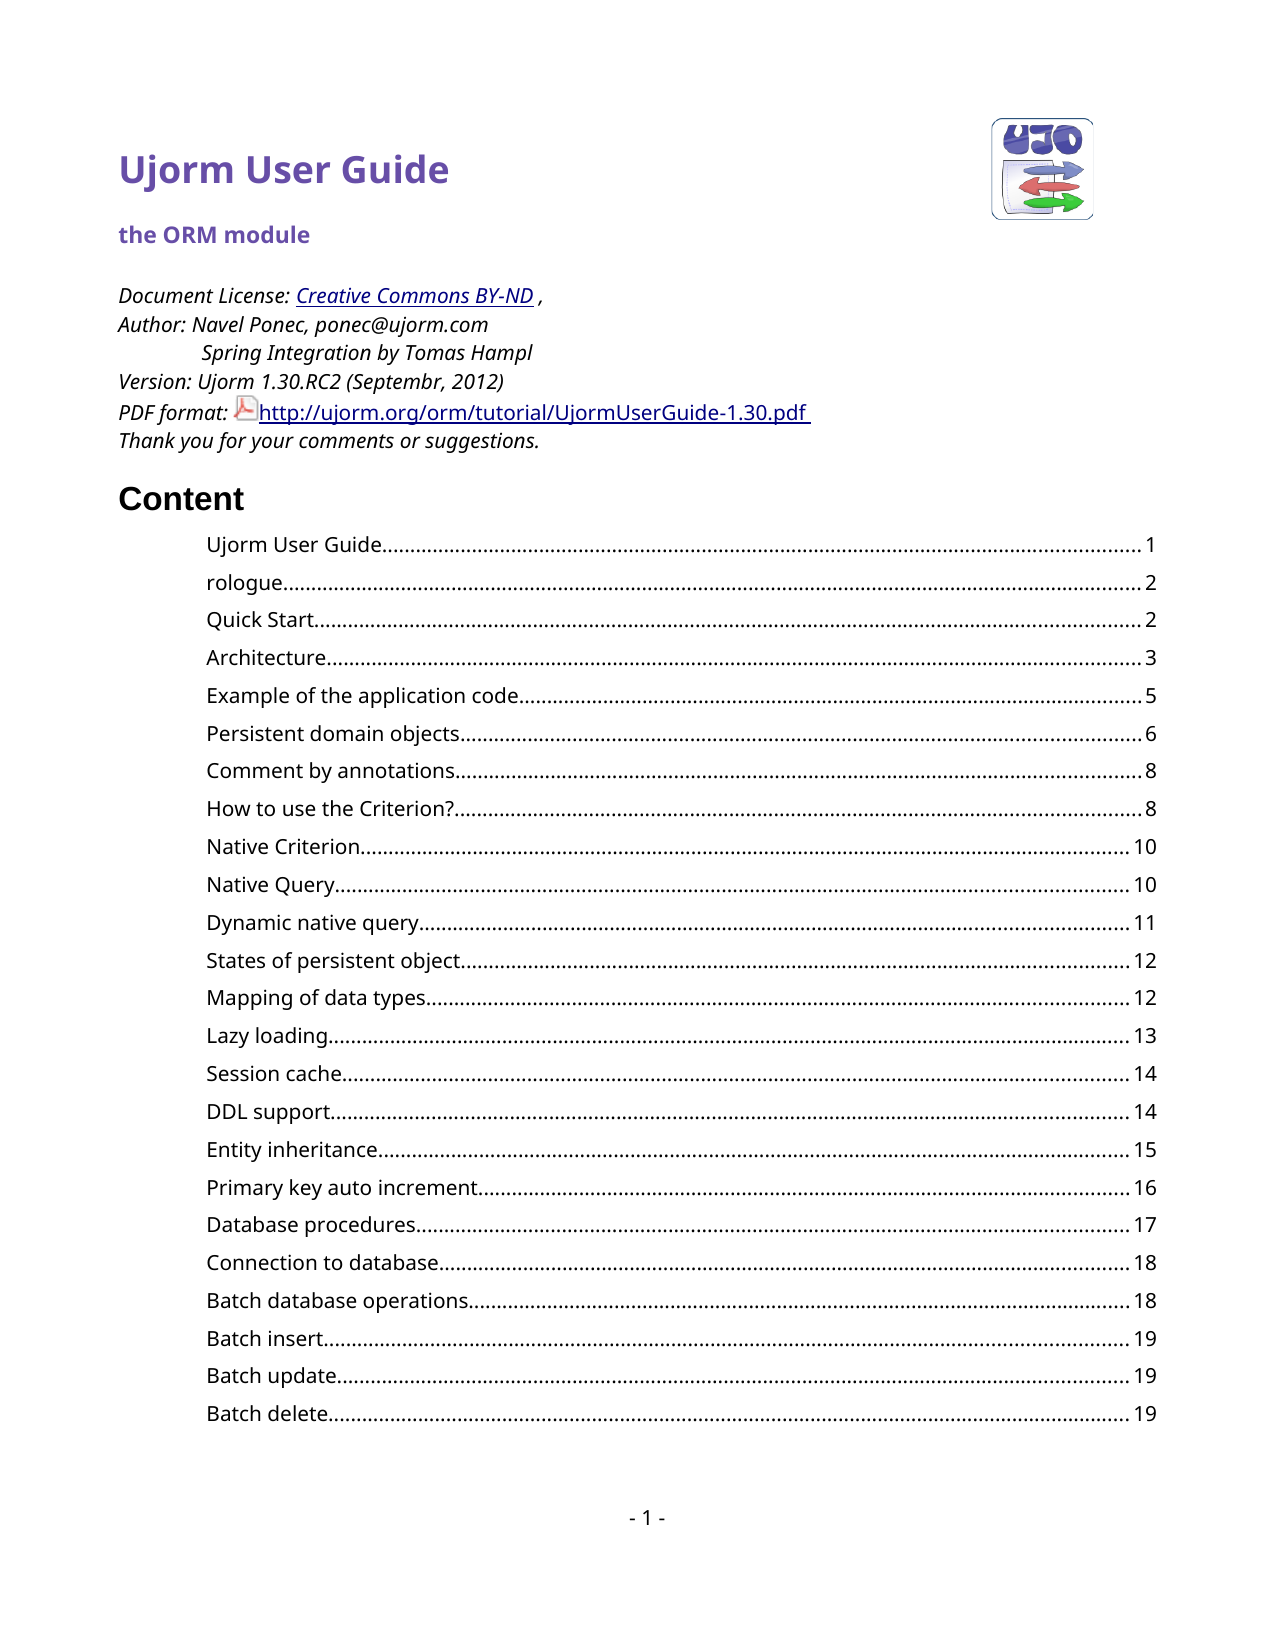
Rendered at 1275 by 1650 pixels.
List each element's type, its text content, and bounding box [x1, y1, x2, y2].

text rologue 2 [206, 568, 1157, 596]
text Primary key auto increment 16 [206, 1173, 1157, 1201]
text Example of the application code 5 [206, 681, 1157, 709]
subtitle Ujorm User Guide [118, 143, 991, 194]
text Quick Start 2 [206, 605, 1157, 634]
text PDF format: http://ujorm.org/orm/tutorial/UjormUserGuide-1.30.pdf [118, 395, 1157, 427]
text Database procedures 17 [206, 1210, 1157, 1239]
text Session cache 14 [206, 1059, 1157, 1088]
text Architecture 3 [206, 643, 1157, 672]
text Thank you for your comments or suggestions. [118, 427, 1157, 455]
text Document License: Creative Commons BY-ND , [118, 282, 1157, 310]
text Ujorm User Guide 1 [206, 530, 1157, 558]
text Mapping of data types 12 [206, 983, 1157, 1012]
text Persistent domain objects 6 [206, 719, 1157, 747]
text Lazy loading 13 [206, 1021, 1157, 1050]
text Version: Ujorm 1.30.RC2 (Septembr, 2012) [118, 367, 1157, 395]
text DDL support 14 [206, 1097, 1157, 1125]
text Batch database operations 18 [206, 1286, 1157, 1314]
text Dynamic native query 11 [206, 908, 1157, 936]
text Entity inheritance 15 [206, 1135, 1157, 1163]
text Connection to database 18 [206, 1248, 1157, 1277]
subtitle [1094, 143, 1157, 194]
text Spring Integration by Tomas Hampl [181, 338, 1157, 367]
text How to use the Criterion? 8 [206, 794, 1157, 823]
text Native Query 10 [206, 870, 1157, 898]
text the ORM module [118, 219, 1157, 250]
text Native Criterion 10 [206, 832, 1157, 861]
text Batch update 19 [206, 1362, 1157, 1390]
text Batch delete 19 [206, 1399, 1157, 1428]
picture [233, 395, 259, 421]
subtitle Content [118, 480, 1157, 517]
text Comment by annotations 8 [206, 757, 1157, 785]
picture [991, 118, 1094, 220]
text Author: Navel Ponec, ponec@ujorm.com [118, 310, 1157, 338]
text States of persistent object 12 [206, 946, 1157, 974]
text Batch insert 19 [206, 1324, 1157, 1352]
